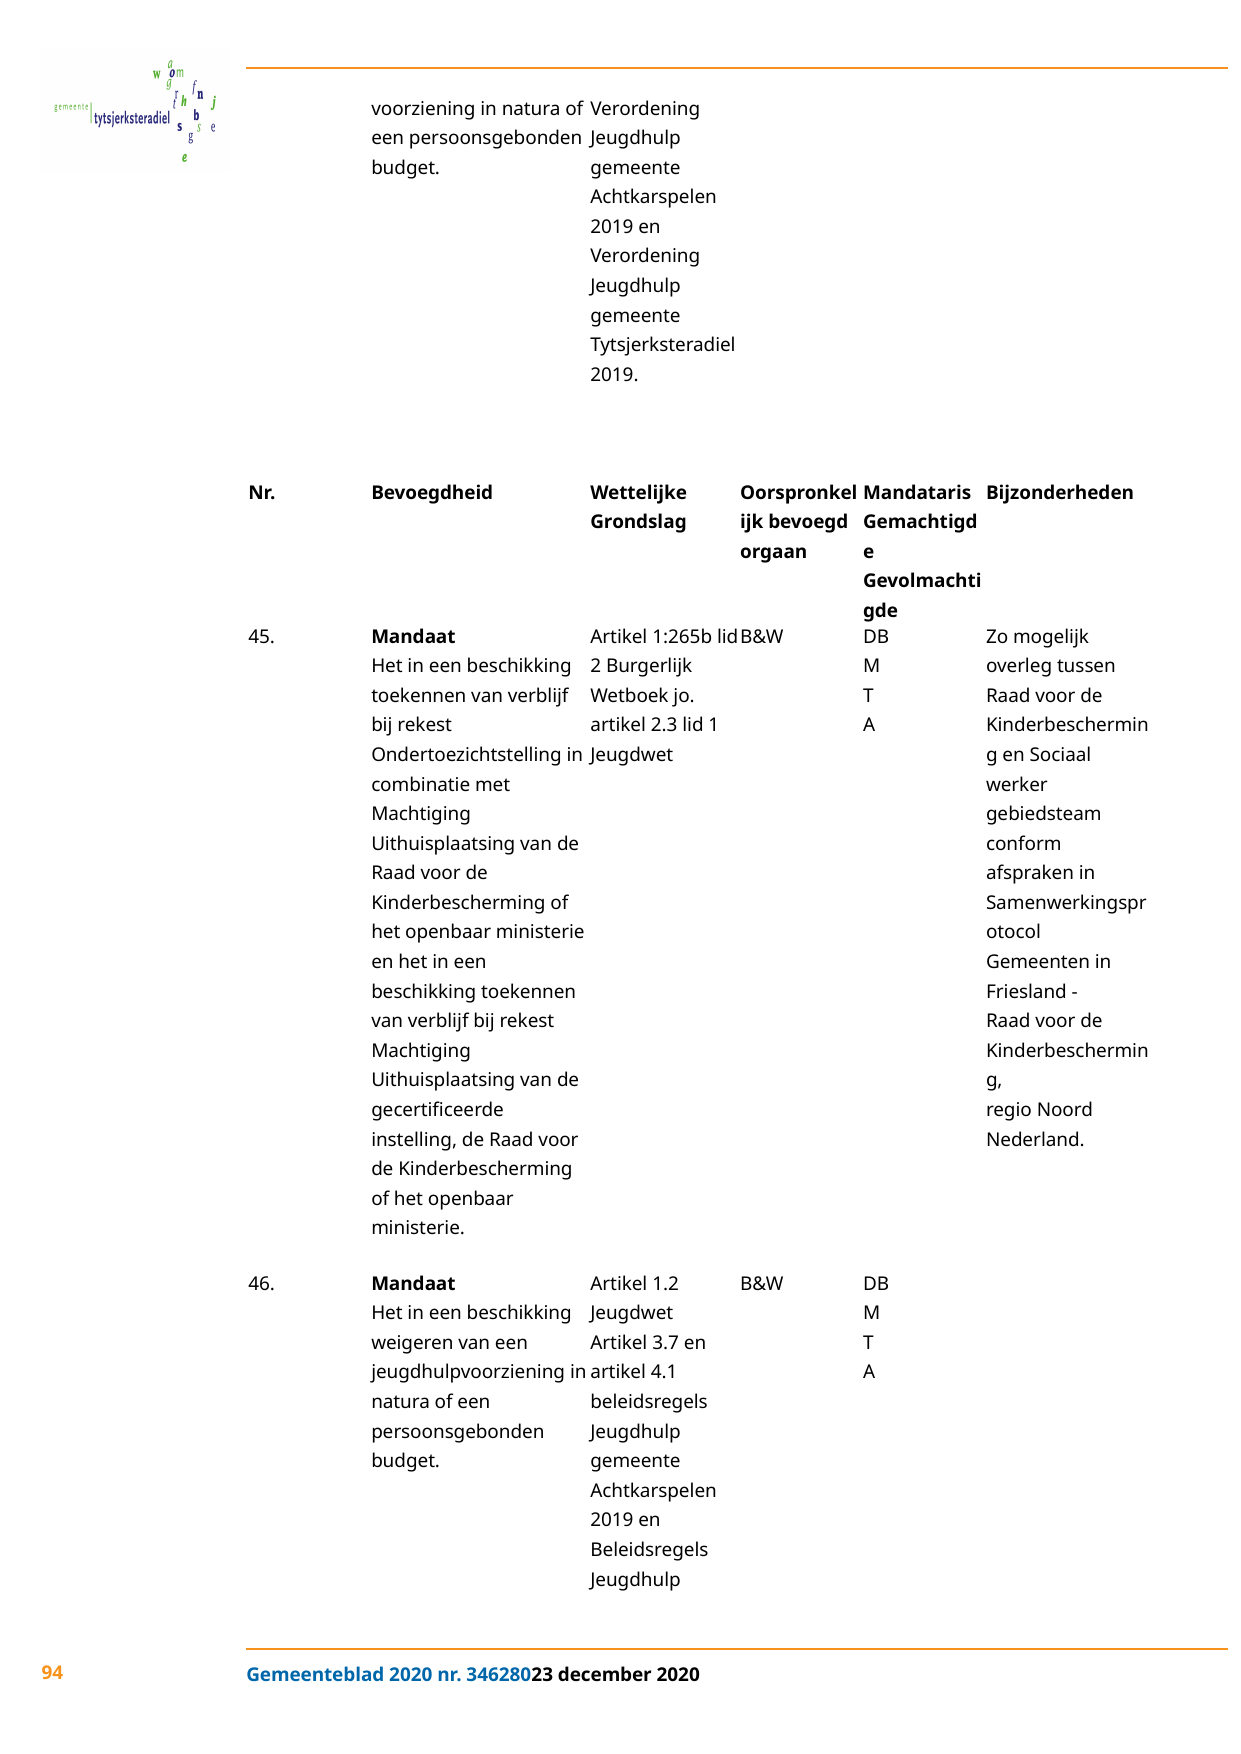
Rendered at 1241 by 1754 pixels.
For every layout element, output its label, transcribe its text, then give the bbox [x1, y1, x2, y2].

table_cell 45. [248, 623, 371, 1270]
table_header Bijzonderheden [986, 479, 1152, 623]
table_header Mandataris Gemachtigde Gevolmachtigde [863, 479, 986, 623]
table_header Wettelijke Grondslag [590, 479, 740, 623]
table_cell DB M T A [863, 623, 986, 1270]
table_cell voorziening in natura of een persoonsgebonden budget. [371, 95, 590, 387]
table_cell Artikel 1.2 Jeugdwet Artikel 3.7 en artikel 4.1 beleidsregels Jeugdhulp gemeente Achtkarspelen 2019 en Beleidsregels Jeugdhulp [590, 1270, 740, 1591]
table_cell [740, 95, 863, 387]
table_header Bevoegdheid [371, 479, 590, 623]
table_cell [986, 1270, 1152, 1591]
table_cell Zo mogelijk overleg tussen Raad voor de Kinderbescherming en Sociaal werker gebiedsteam conform afspraken in Samenwerkingsprotocol Gemeenten in Friesland - Raad voor de Kinderbescherming, regio Noord Nederland. [986, 623, 1152, 1270]
table_cell [248, 95, 371, 387]
table_cell Mandaat Het in een beschikking weigeren van een jeugdhulpvoorziening in natura of een persoonsgebonden budget. [371, 1270, 590, 1591]
table_cell Artikel 1:265b lid 2 Burgerlijk Wetboek jo. artikel 2.3 lid 1 Jeugdwet [590, 623, 740, 1270]
table_cell DB M T A [863, 1270, 986, 1591]
table_cell Verordening Jeugdhulp gemeente Achtkarspelen 2019 en Verordening Jeugdhulp gemeente Tytsjerksteradiel 2019. [590, 95, 740, 387]
table_header Nr. [248, 479, 371, 623]
table_cell Mandaat Het in een beschikking toekennen van verblijf bij rekest Ondertoezichtstelling in combinatie met Machtiging Uithuisplaatsing van de Raad voor de Kinderbescherming of het openbaar ministerie en het in een beschikking toekennen van verblijf bij rekest Machtiging Uithuisplaatsing van de gecertificeerde instelling, de Raad voor de Kinderbescherming of het openbaar ministerie. [371, 623, 590, 1270]
picture [41, 47, 231, 172]
table_cell B&W [740, 1270, 863, 1591]
table_cell [986, 95, 1152, 387]
table_header Oorspronkelijk bevoegd orgaan [740, 479, 863, 623]
table_cell [863, 95, 986, 387]
table_cell B&W [740, 623, 863, 1270]
table_cell 46. [248, 1270, 371, 1591]
